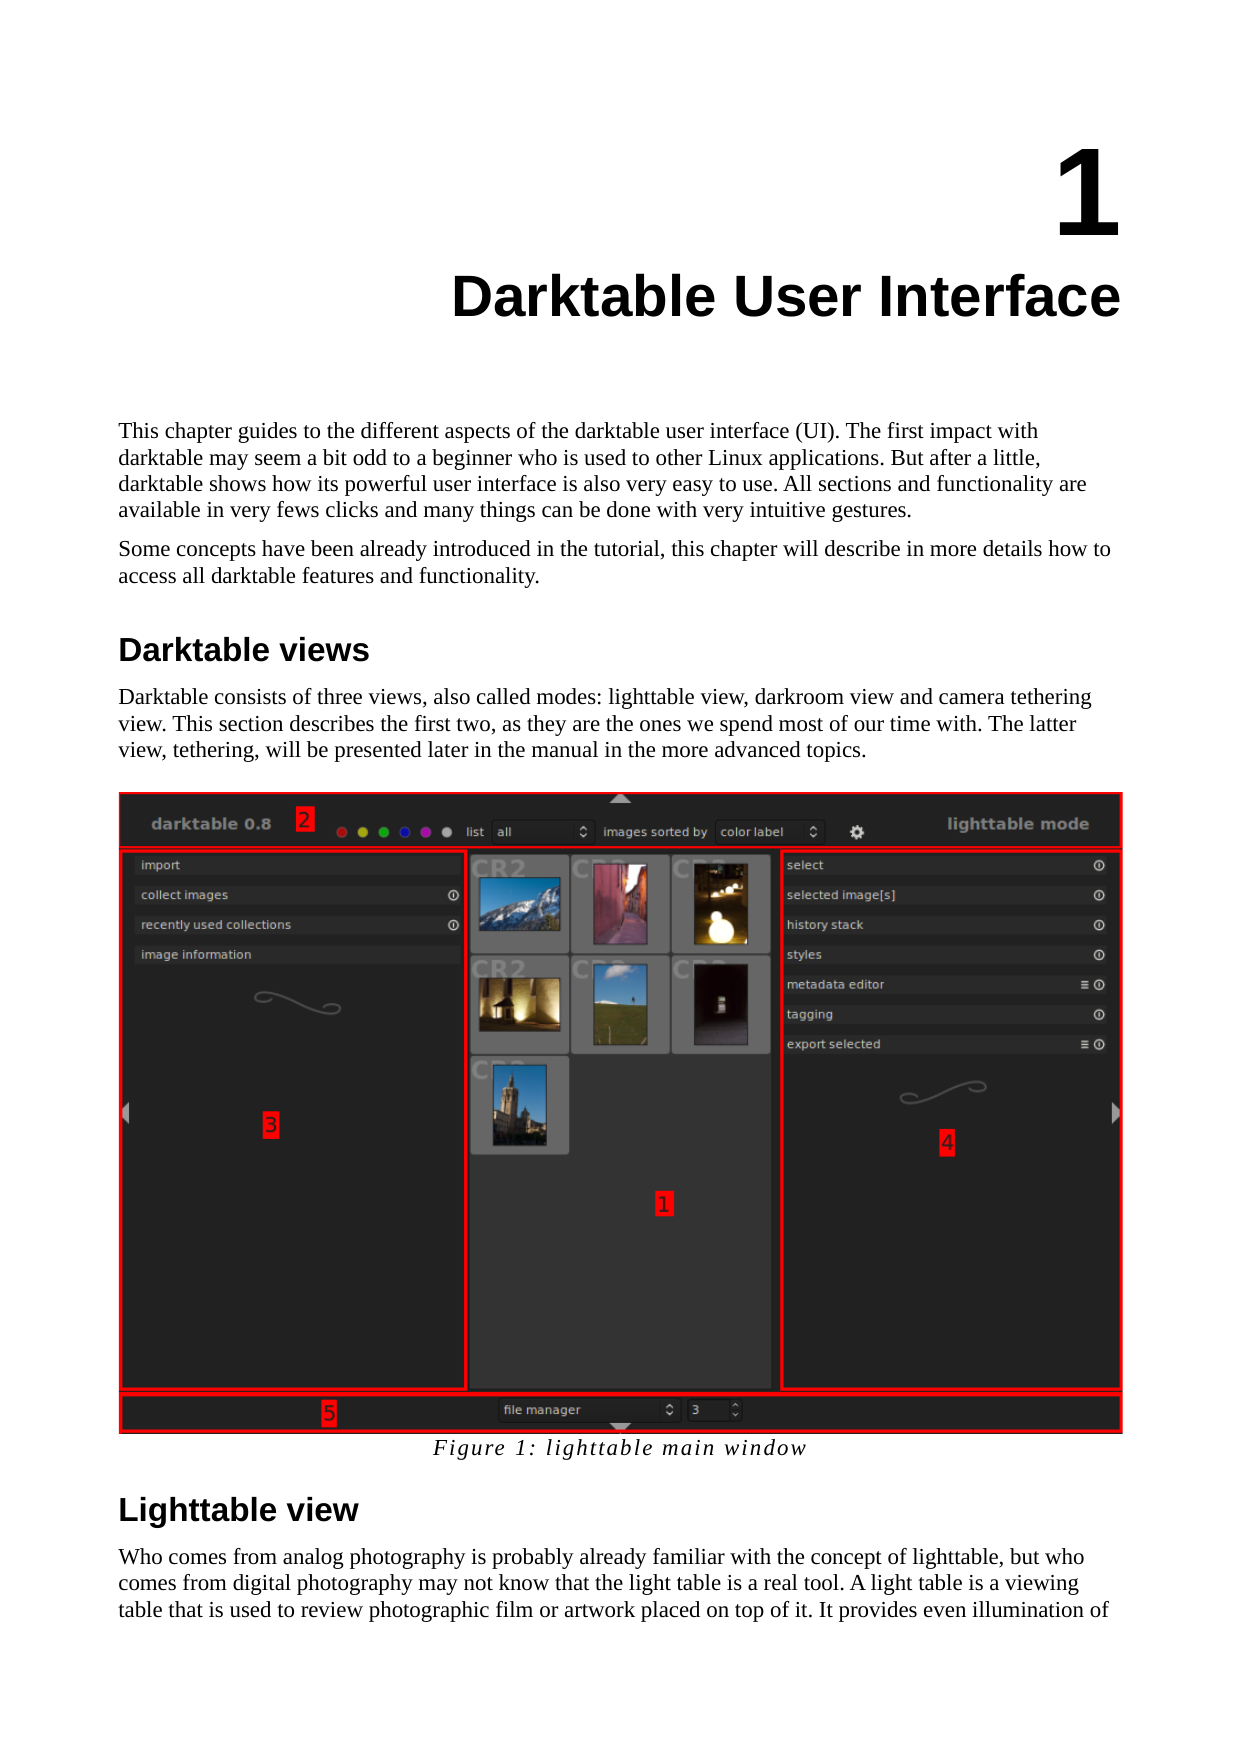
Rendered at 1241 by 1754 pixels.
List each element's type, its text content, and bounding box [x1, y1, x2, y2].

text Figure 1: lighttable main window [118, 1434, 1122, 1460]
subtitle [118, 780, 1122, 792]
picture [118, 792, 1123, 1434]
text Some concepts have been already introduced in the tutorial, this chapter will describe in more details how to access all darktable features and functionality. [118, 535, 1122, 588]
subtitle Darktable views [118, 630, 1122, 668]
text 1 [118, 118, 1122, 262]
title Darktable User Interface [118, 262, 1122, 329]
text Darktable consists of three views, also called modes: lighttable view, darkroom view and camera tethering view. This section describes the first two, as they are the ones we spend most of our time with. The latter view, tethering, will be presented later in the manual in the more advanced topics. [118, 683, 1122, 762]
text This chapter guides to the different aspects of the darktable user interface (UI). The first impact with darktable may seem a bit odd to a beginner who is used to other Linux applications. But after a little, darktable shows how its powerful user interface is also very easy to use. All sections and functionality are available in very fews clicks and many things can be done with very intuitive gestures. [118, 417, 1122, 523]
subtitle Lighttable view [118, 1460, 1122, 1528]
text Who comes from analog photography is probably already familiar with the concept of lighttable, but who comes from digital photography may not know that the light table is a real tool. A light table is a viewing table that is used to review photographic film or artwork placed on top of it. It provides even illumination of [118, 1543, 1122, 1622]
